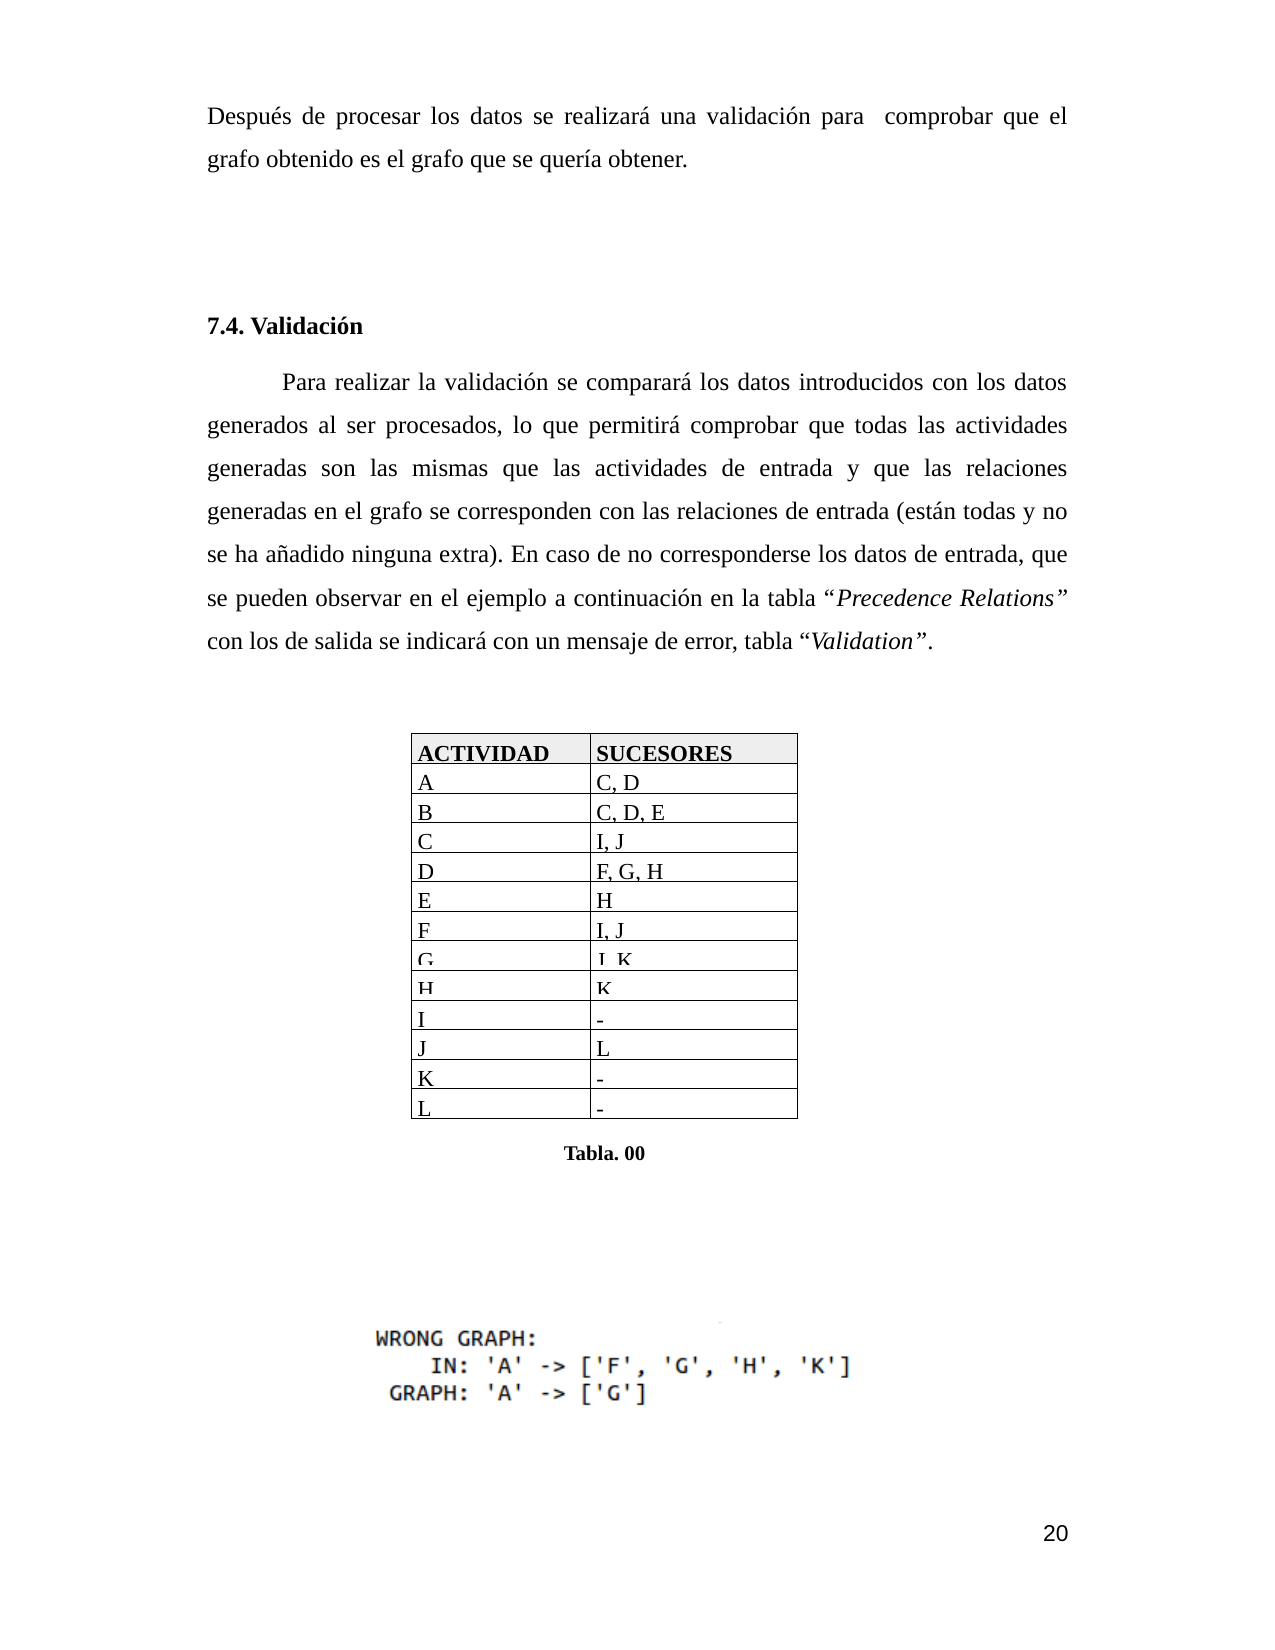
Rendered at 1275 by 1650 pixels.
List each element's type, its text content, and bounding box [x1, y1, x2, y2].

table_cell D [412, 853, 590, 881]
table_cell I, J [591, 912, 797, 940]
table_cell B [412, 794, 590, 822]
table_cell K [591, 971, 797, 999]
table_cell H [412, 971, 590, 999]
table_cell F, G, H [591, 853, 797, 881]
table_cell G [412, 941, 590, 970]
table_cell E [412, 882, 590, 911]
table_cell F [412, 912, 590, 940]
table_cell J, K [591, 941, 797, 970]
table_cell J [412, 1030, 590, 1059]
table_cell A [412, 764, 590, 792]
table_cell I [412, 1001, 590, 1029]
table_cell C [412, 823, 590, 852]
table_cell I, J [591, 823, 797, 852]
table_cell - [591, 1001, 797, 1029]
table_cell - [591, 1060, 797, 1088]
table_cell C, D, E [591, 794, 797, 822]
table_cell L [591, 1030, 797, 1059]
table_header ACTIVIDAD [412, 734, 590, 763]
table_cell L [412, 1089, 590, 1118]
text Para realizar la validación se comparará los datos introducidos con los datos generados al ser procesados, lo que permitirá comprobar que todas las actividades generadas son las mismas que las actividades de entrada y que las relaciones generadas en el grafo se corresponden con las relaciones de entrada (están todas y no se ha añadido ninguna extra). En caso de no corresponderse los datos de entrada, que se pueden observar en el ejemplo a continuación en la tabla “Precedence Relations” con los de salida se indicará con un mensaje de error, tabla “Validation”. [207, 367, 1068, 654]
table_header SUCESORES [591, 734, 797, 763]
table_cell K [412, 1060, 590, 1088]
text 7.4. Validación [207, 311, 1068, 340]
table_cell - [591, 1089, 797, 1118]
text Después de procesar los datos se realizará una validación para comprobar que el grafo obtenido es el grafo que se quería obtener. [207, 101, 1068, 173]
table_cell Tabla. 00 [411, 1119, 797, 1166]
table_cell C, D [591, 764, 797, 792]
table_cell H [591, 882, 797, 911]
